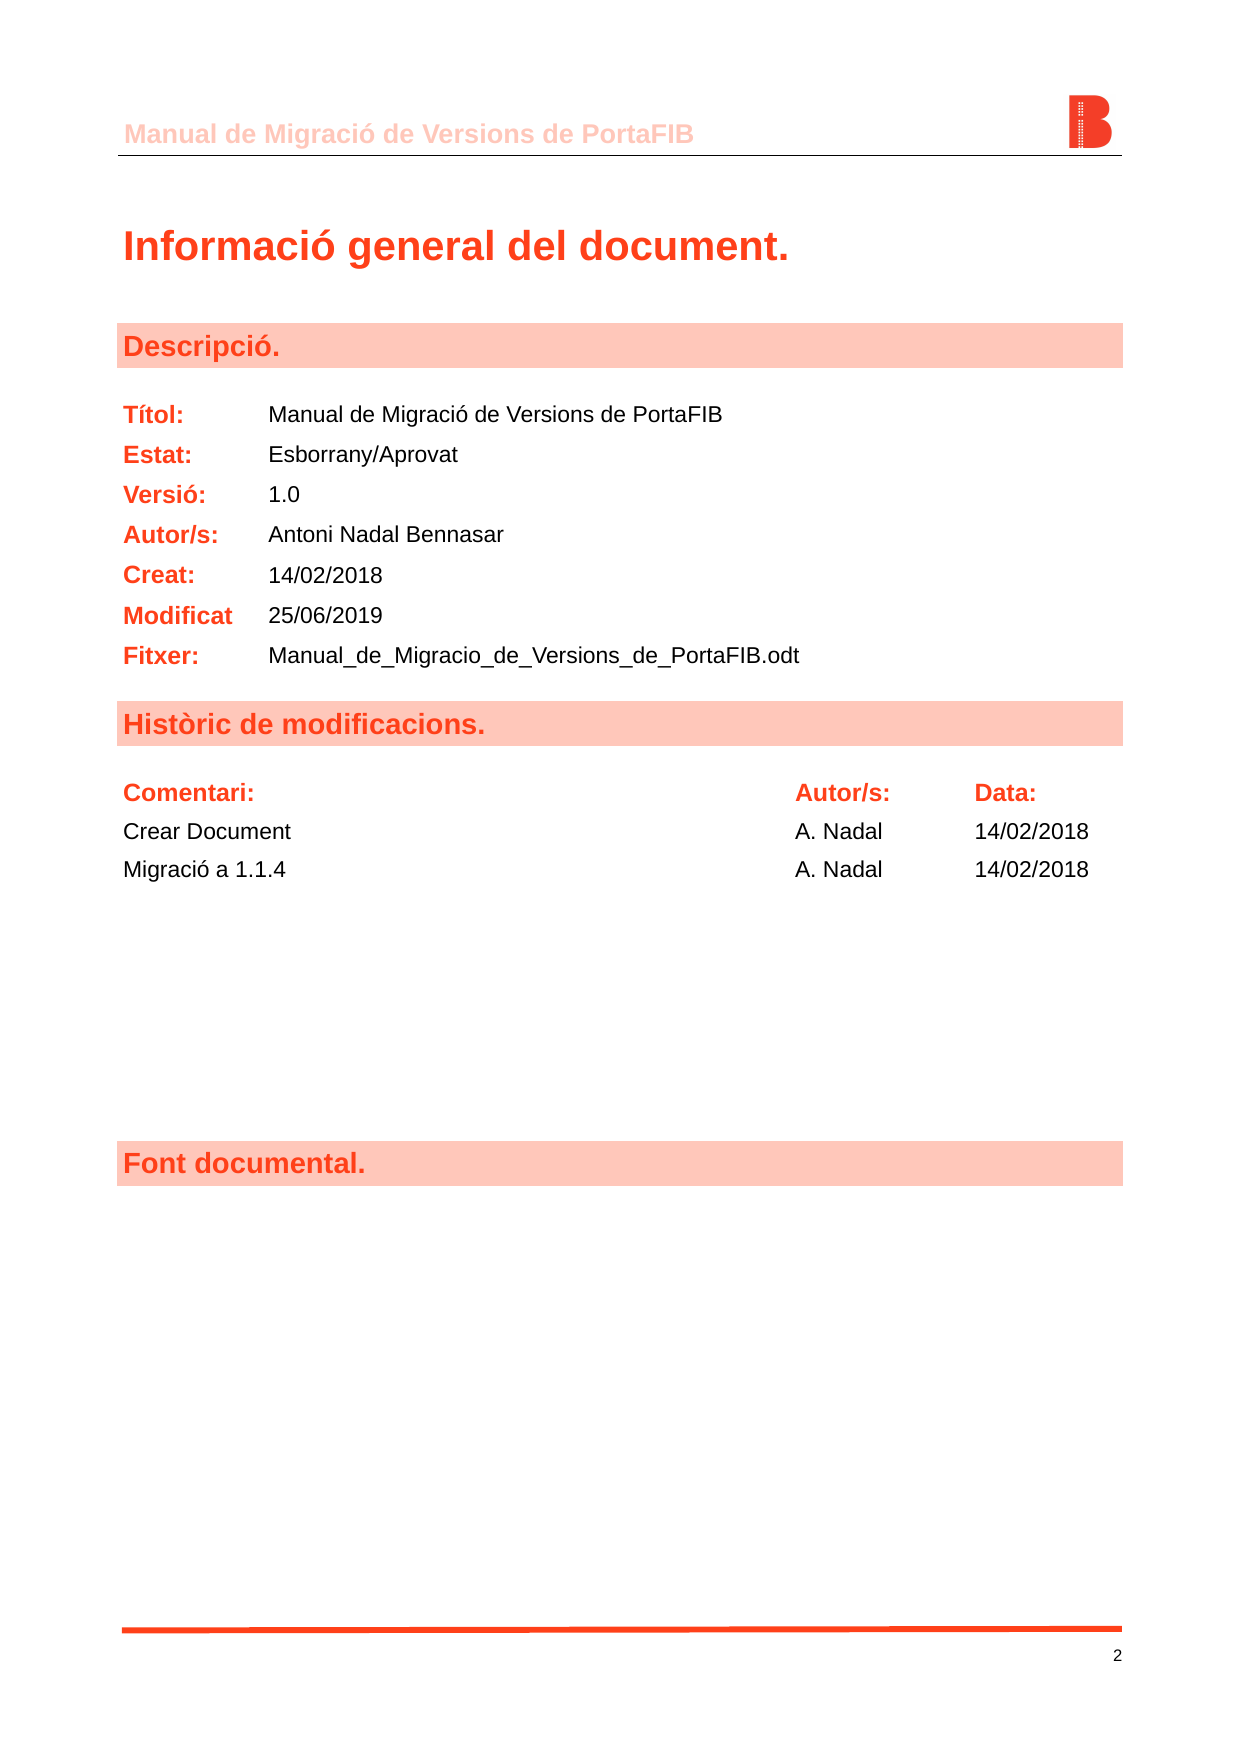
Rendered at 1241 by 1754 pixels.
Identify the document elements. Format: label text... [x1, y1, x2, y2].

table_cell [117, 1289, 1123, 1327]
table_cell Data: [969, 772, 1123, 812]
table_cell [969, 926, 1123, 963]
table_cell Històric de modificacions. [117, 701, 1123, 746]
table_cell 14/02/2018 [969, 850, 1123, 888]
table_cell Autor/s: [117, 515, 262, 555]
table_cell Antoni Nadal Bennasar [262, 515, 1123, 555]
table_cell [117, 964, 789, 1001]
table_cell Títol: [117, 394, 262, 434]
table_cell [969, 888, 1123, 926]
table_cell [789, 926, 969, 963]
table_cell 14/02/2018 [262, 555, 1123, 595]
table_cell Manual_de_Migracio_de_Versions_de_PortaFIB.odt [262, 635, 1123, 675]
table_cell [117, 746, 1123, 772]
table_cell [969, 1039, 1123, 1077]
table_cell Migració a 1.1.4 [117, 850, 789, 888]
table_cell Fitxer: [117, 635, 262, 675]
table_cell 25/06/2019 [262, 595, 1123, 635]
picture [1063, 94, 1117, 150]
table_cell [789, 1077, 969, 1115]
table_cell [117, 1039, 789, 1077]
table_cell Creat: [117, 555, 262, 595]
table_cell Font documental. [117, 1141, 1123, 1186]
table_cell [117, 1186, 1123, 1211]
table_cell [789, 888, 969, 926]
table_cell [117, 1001, 789, 1039]
table_cell [969, 1077, 1123, 1115]
table_cell Comentari: [117, 772, 789, 812]
table_cell [117, 1211, 1123, 1249]
table_cell [789, 964, 969, 1001]
table_cell 1.0 [262, 474, 1123, 514]
table_cell [117, 926, 789, 963]
table_cell [117, 675, 1123, 701]
table_cell [969, 1001, 1123, 1039]
table_cell Descripció. [117, 323, 1123, 368]
table_cell Versió: [117, 474, 262, 514]
table_cell A. Nadal [789, 812, 969, 850]
table_cell [789, 1001, 969, 1039]
table_cell Crear Document [117, 812, 789, 850]
table_cell [117, 1327, 1123, 1365]
table_cell Autor/s: [789, 772, 969, 812]
table_cell Modificat [117, 595, 262, 635]
table_cell [117, 368, 1123, 394]
table_cell [789, 1039, 969, 1077]
table_header Informació general del document. [117, 216, 1123, 323]
table_cell Estat: [117, 434, 262, 474]
table_cell [117, 1077, 789, 1115]
table_cell [117, 1115, 1123, 1141]
table_cell Manual de Migració de Versions de PortaFIB [262, 394, 1123, 434]
table_cell A. Nadal [789, 850, 969, 888]
table_cell 14/02/2018 [969, 812, 1123, 850]
table_cell [117, 1249, 1123, 1289]
table_cell [969, 964, 1123, 1001]
table_cell Esborrany/Aprovat [262, 434, 1123, 474]
table_cell [117, 888, 789, 926]
